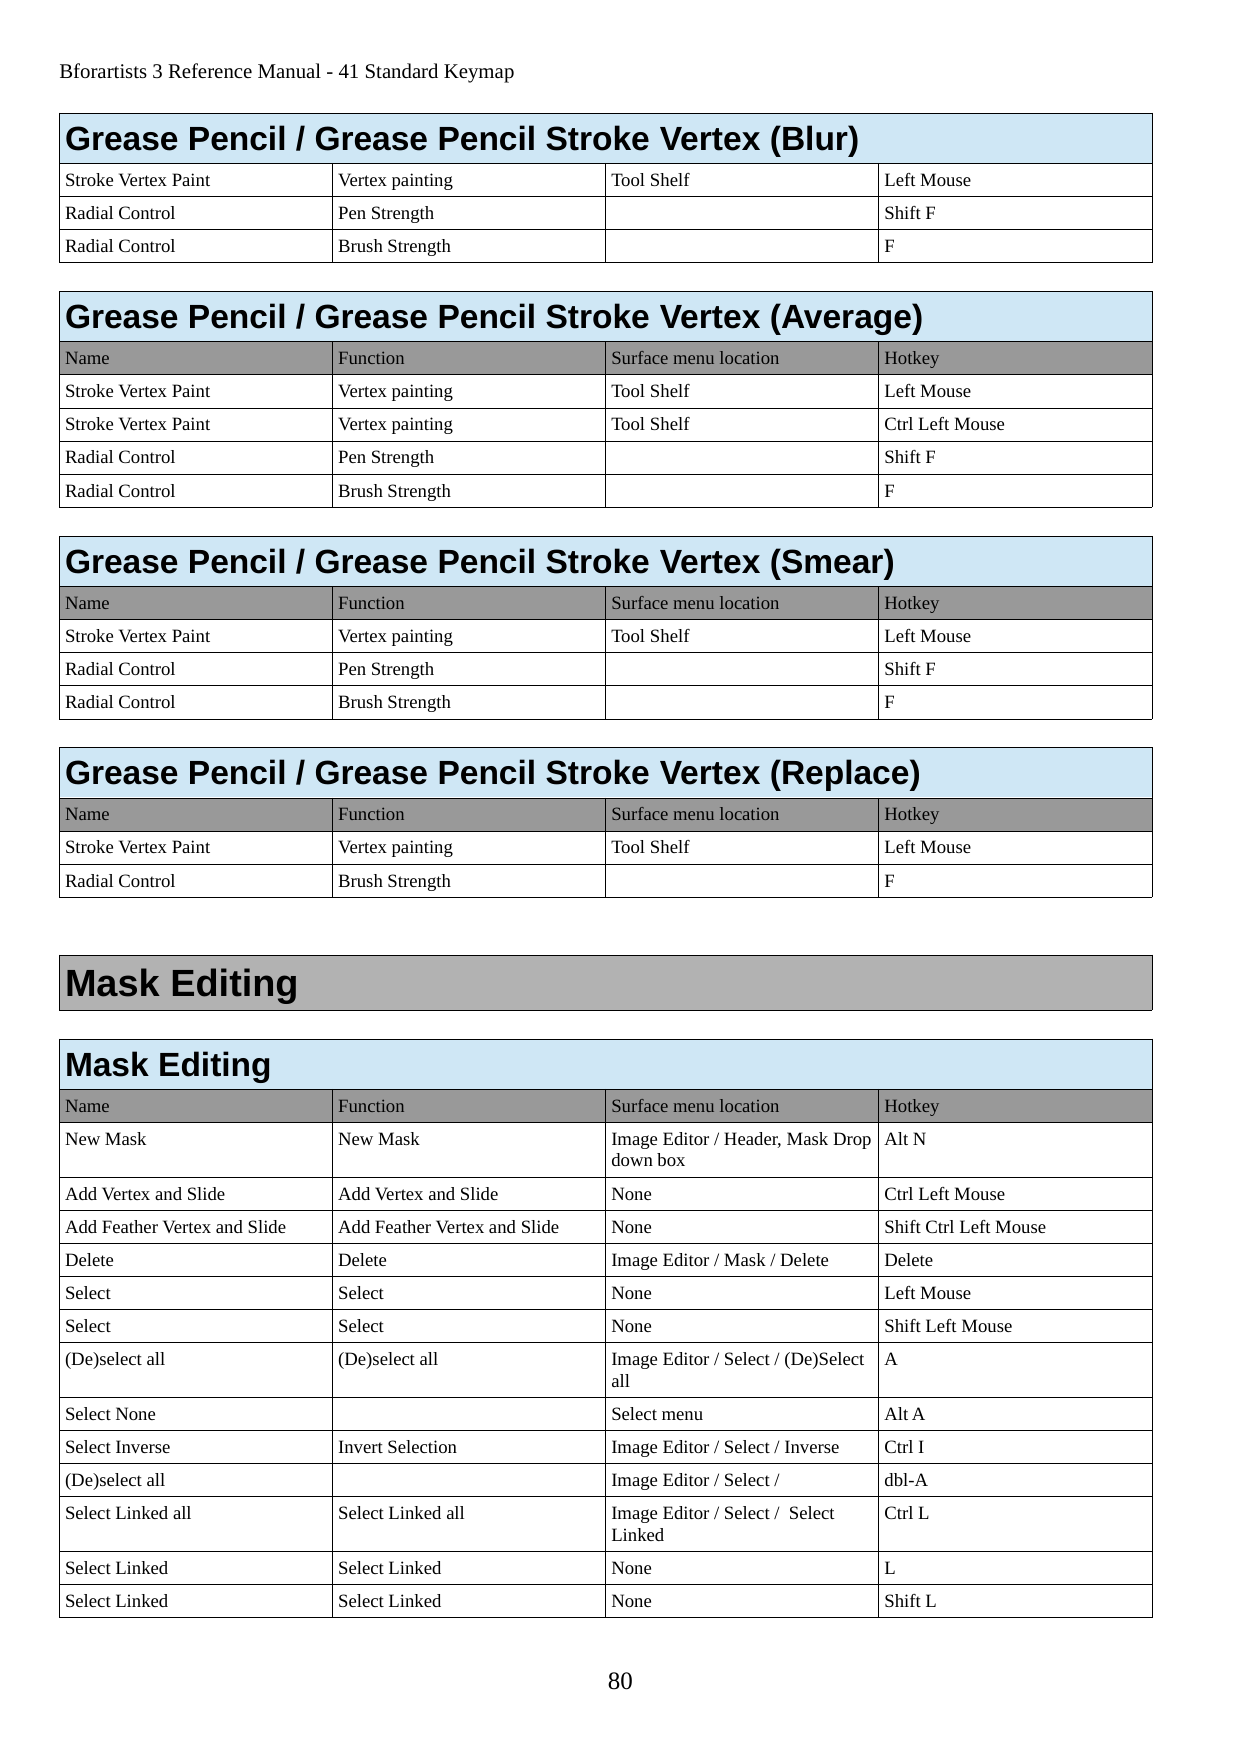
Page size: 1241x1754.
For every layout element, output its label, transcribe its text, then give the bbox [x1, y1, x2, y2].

table_cell Stroke Vertex Paint [60, 832, 332, 864]
table_cell [606, 442, 878, 474]
table_cell Left Mouse [879, 164, 1152, 196]
table_cell Image Editor / Select / (De)Select all [606, 1343, 878, 1397]
table_cell Name [60, 587, 332, 619]
table_cell Tool Shelf [606, 620, 878, 652]
table_cell Select [333, 1277, 605, 1309]
table_header Grease Pencil / Grease Pencil Stroke Vertex (Blur) [60, 114, 1152, 163]
table_cell None [606, 1178, 878, 1210]
table_cell Function [333, 587, 605, 619]
table_cell Vertex painting [333, 620, 605, 652]
table_cell Function [333, 1090, 605, 1122]
table_header Grease Pencil / Grease Pencil Stroke Vertex (Average) [60, 292, 1152, 341]
table_cell Ctrl Left Mouse [879, 1178, 1152, 1210]
table_cell Pen Strength [333, 653, 605, 685]
table_cell Delete [879, 1244, 1152, 1276]
table_cell None [606, 1211, 878, 1243]
table_cell Ctrl I [879, 1431, 1152, 1463]
table_cell (De)select all [60, 1343, 332, 1397]
table_cell Radial Control [60, 475, 332, 507]
table_cell Radial Control [60, 865, 332, 897]
table_cell Shift F [879, 653, 1152, 685]
table_cell Select Linked [333, 1585, 605, 1617]
table_cell New Mask [60, 1123, 332, 1177]
table_header Mask Editing [60, 956, 1152, 1010]
table_cell Hotkey [879, 587, 1152, 619]
table_cell Image Editor / Select / [606, 1464, 878, 1496]
table_cell Hotkey [879, 1090, 1152, 1122]
table_cell Brush Strength [333, 230, 605, 262]
table_cell Stroke Vertex Paint [60, 620, 332, 652]
table_cell [333, 1464, 605, 1496]
table_cell Brush Strength [333, 475, 605, 507]
table_cell None [606, 1310, 878, 1342]
table_cell Tool Shelf [606, 375, 878, 407]
table_cell Name [60, 1090, 332, 1122]
table_cell (De)select all [333, 1343, 605, 1397]
table_header Grease Pencil / Grease Pencil Stroke Vertex (Smear) [60, 537, 1152, 586]
table_cell Radial Control [60, 230, 332, 262]
table_cell Select [333, 1310, 605, 1342]
table_cell A [879, 1343, 1152, 1397]
table_cell L [879, 1552, 1152, 1584]
table_cell Radial Control [60, 653, 332, 685]
table_cell Ctrl L [879, 1497, 1152, 1551]
table_cell Vertex painting [333, 164, 605, 196]
table_cell Select Linked [333, 1552, 605, 1584]
table_cell Shift L [879, 1585, 1152, 1617]
table_cell Select Linked all [333, 1497, 605, 1551]
table_cell Left Mouse [879, 620, 1152, 652]
table_cell Add Vertex and Slide [60, 1178, 332, 1210]
table_cell (De)select all [60, 1464, 332, 1496]
table_cell Select menu [606, 1398, 878, 1430]
table_cell Function [333, 799, 605, 831]
table_cell Add Feather Vertex and Slide [333, 1211, 605, 1243]
table_cell Select None [60, 1398, 332, 1430]
table_header Grease Pencil / Grease Pencil Stroke Vertex (Replace) [60, 748, 1152, 797]
table_cell Select Inverse [60, 1431, 332, 1463]
table_cell Left Mouse [879, 1277, 1152, 1309]
table_cell None [606, 1585, 878, 1617]
table_cell Delete [333, 1244, 605, 1276]
table_cell Pen Strength [333, 442, 605, 474]
table_cell Image Editor / Header, Mask Drop down box [606, 1123, 878, 1177]
table_cell Pen Strength [333, 197, 605, 229]
table_cell Vertex painting [333, 375, 605, 407]
table_cell [606, 197, 878, 229]
table_cell Select Linked [60, 1552, 332, 1584]
table_cell Alt A [879, 1398, 1152, 1430]
table_cell [606, 865, 878, 897]
table_cell F [879, 475, 1152, 507]
table_cell Left Mouse [879, 375, 1152, 407]
table_cell Ctrl Left Mouse [879, 409, 1152, 441]
table_cell None [606, 1552, 878, 1584]
table_cell Vertex painting [333, 832, 605, 864]
table_cell Brush Strength [333, 686, 605, 718]
table_cell Surface menu location [606, 1090, 878, 1122]
table_cell None [606, 1277, 878, 1309]
table_cell [333, 1398, 605, 1430]
table_cell [606, 475, 878, 507]
table_cell Vertex painting [333, 409, 605, 441]
table_cell Name [60, 342, 332, 374]
table_cell dbl-A [879, 1464, 1152, 1496]
table_cell Name [60, 799, 332, 831]
table_cell Select [60, 1277, 332, 1309]
table_cell Image Editor / Mask / Delete [606, 1244, 878, 1276]
table_cell [606, 230, 878, 262]
table_cell Hotkey [879, 342, 1152, 374]
table_cell Radial Control [60, 686, 332, 718]
table_cell New Mask [333, 1123, 605, 1177]
table_cell Radial Control [60, 442, 332, 474]
table_cell Shift F [879, 442, 1152, 474]
table_cell Delete [60, 1244, 332, 1276]
table_cell Surface menu location [606, 799, 878, 831]
table_cell Shift Left Mouse [879, 1310, 1152, 1342]
table_cell Left Mouse [879, 832, 1152, 864]
table_cell Stroke Vertex Paint [60, 409, 332, 441]
table_cell Invert Selection [333, 1431, 605, 1463]
table_cell [606, 653, 878, 685]
table_cell Select [60, 1310, 332, 1342]
table_cell Surface menu location [606, 587, 878, 619]
table_cell Tool Shelf [606, 164, 878, 196]
table_cell F [879, 686, 1152, 718]
table_cell [606, 686, 878, 718]
table_cell Alt N [879, 1123, 1152, 1177]
table_header Mask Editing [60, 1040, 1152, 1089]
table_cell Brush Strength [333, 865, 605, 897]
table_cell Shift Ctrl Left Mouse [879, 1211, 1152, 1243]
table_cell Select Linked all [60, 1497, 332, 1551]
table_cell Stroke Vertex Paint [60, 375, 332, 407]
table_cell Function [333, 342, 605, 374]
table_cell Shift F [879, 197, 1152, 229]
table_cell Add Vertex and Slide [333, 1178, 605, 1210]
table_cell Image Editor / Select / Select Linked [606, 1497, 878, 1551]
table_cell Tool Shelf [606, 832, 878, 864]
table_cell Hotkey [879, 799, 1152, 831]
table_cell F [879, 865, 1152, 897]
table_cell Surface menu location [606, 342, 878, 374]
table_cell Radial Control [60, 197, 332, 229]
table_cell Tool Shelf [606, 409, 878, 441]
table_cell Image Editor / Select / Inverse [606, 1431, 878, 1463]
table_cell F [879, 230, 1152, 262]
table_cell Add Feather Vertex and Slide [60, 1211, 332, 1243]
table_cell Stroke Vertex Paint [60, 164, 332, 196]
table_cell Select Linked [60, 1585, 332, 1617]
